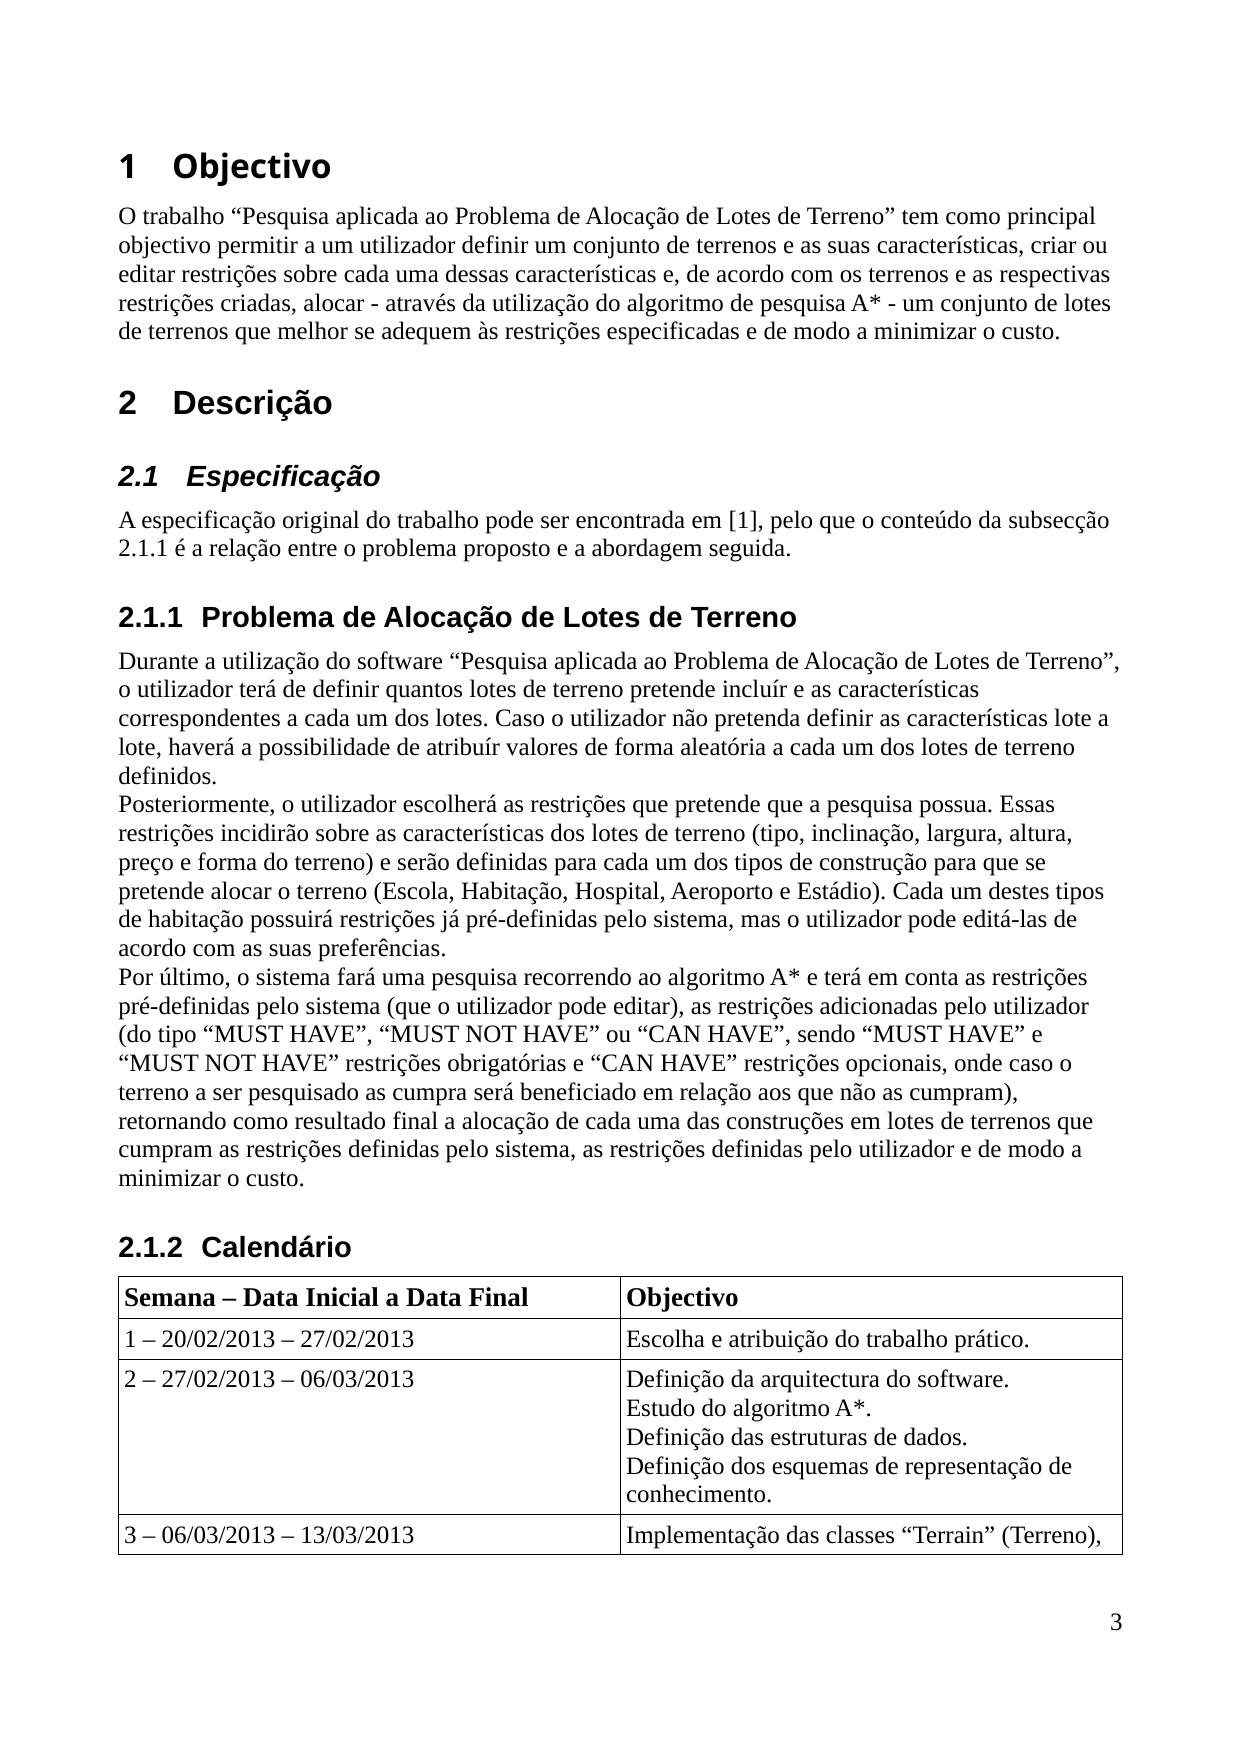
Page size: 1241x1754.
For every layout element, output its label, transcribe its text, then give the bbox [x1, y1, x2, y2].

subtitle Descrição [118, 383, 1122, 421]
table_cell Definição da arquitectura do software. Estudo do algoritmo A*. Definição das estruturas de dados. Definição dos esquemas de representação de conhecimento. [621, 1360, 1122, 1514]
table_cell 1 – 20/02/2013 – 27/02/2013 [119, 1319, 620, 1359]
text O trabalho “Pesquisa aplicada ao Problema de Alocação de Lotes de Terreno” tem como principal objectivo permitir a um utilizador definir um conjunto de terrenos e as suas características, criar ou editar restrições sobre cada uma dessas características e, de acordo com os terrenos e as respectivas restrições criadas, alocar - através da utilização do algoritmo de pesquisa A* - um conjunto de lotes de terrenos que melhor se adequem às restrições especificadas e de modo a minimizar o custo. [118, 201, 1122, 345]
subtitle Objectivo [118, 143, 1122, 189]
table_header Objectivo [621, 1277, 1122, 1318]
table_header Semana – Data Inicial a Data Final [119, 1277, 620, 1318]
table_cell 3 – 06/03/2013 – 13/03/2013 [119, 1515, 620, 1554]
table_cell Implementação das classes “Terrain” (Terreno), [621, 1515, 1122, 1554]
table_cell Escolha e atribuição do trabalho prático. [621, 1319, 1122, 1359]
subtitle Especificação [118, 459, 1122, 492]
subtitle Calendário [118, 1229, 1122, 1263]
text A especificação original do trabalho pode ser encontrada em [1], pelo que o conteúdo da subsecção 2.1.1 é a relação entre o problema proposto e a abordagem seguida. [118, 505, 1122, 562]
table_cell 2 – 27/02/2013 – 06/03/2013 [119, 1360, 620, 1514]
subtitle Problema de Alocação de Lotes de Terreno [118, 600, 1122, 633]
text Durante a utilização do software “Pesquisa aplicada ao Problema de Alocação de Lotes de Terreno”, o utilizador terá de definir quantos lotes de terreno pretende incluír e as características correspondentes a cada um dos lotes. Caso o utilizador não pretenda definir as características lote a lote, haverá a possibilidade de atribuír valores de forma aleatória a cada um dos lotes de terreno definidos. Posteriormente, o utilizador escolherá as restrições que pretende que a pesquisa possua. Essas restrições incidirão sobre as características dos lotes de terreno (tipo, inclinação, largura, altura, preço e forma do terreno) e serão definidas para cada um dos tipos de construção para que se pretende alocar o terreno (Escola, Habitação, Hospital, Aeroporto e Estádio). Cada um destes tipos de habitação possuirá restrições já pré-definidas pelo sistema, mas o utilizador pode editá-las de acordo com as suas preferências. Por último, o sistema fará uma pesquisa recorrendo ao algoritmo A* e terá em conta as restrições pré-definidas pelo sistema (que o utilizador pode editar), as restrições adicionadas pelo utilizador (do tipo “MUST HAVE”, “MUST NOT HAVE” ou “CAN HAVE”, sendo “MUST HAVE” e “MUST NOT HAVE” restrições obrigatórias e “CAN HAVE” restrições opcionais, onde caso o terreno a ser pesquisado as cumpra será beneficiado em relação aos que não as cumpram), retornando como resultado final a alocação de cada uma das construções em lotes de terrenos que cumpram as restrições definidas pelo sistema, as restrições definidas pelo utilizador e de modo a minimizar o custo. [118, 646, 1122, 1192]
